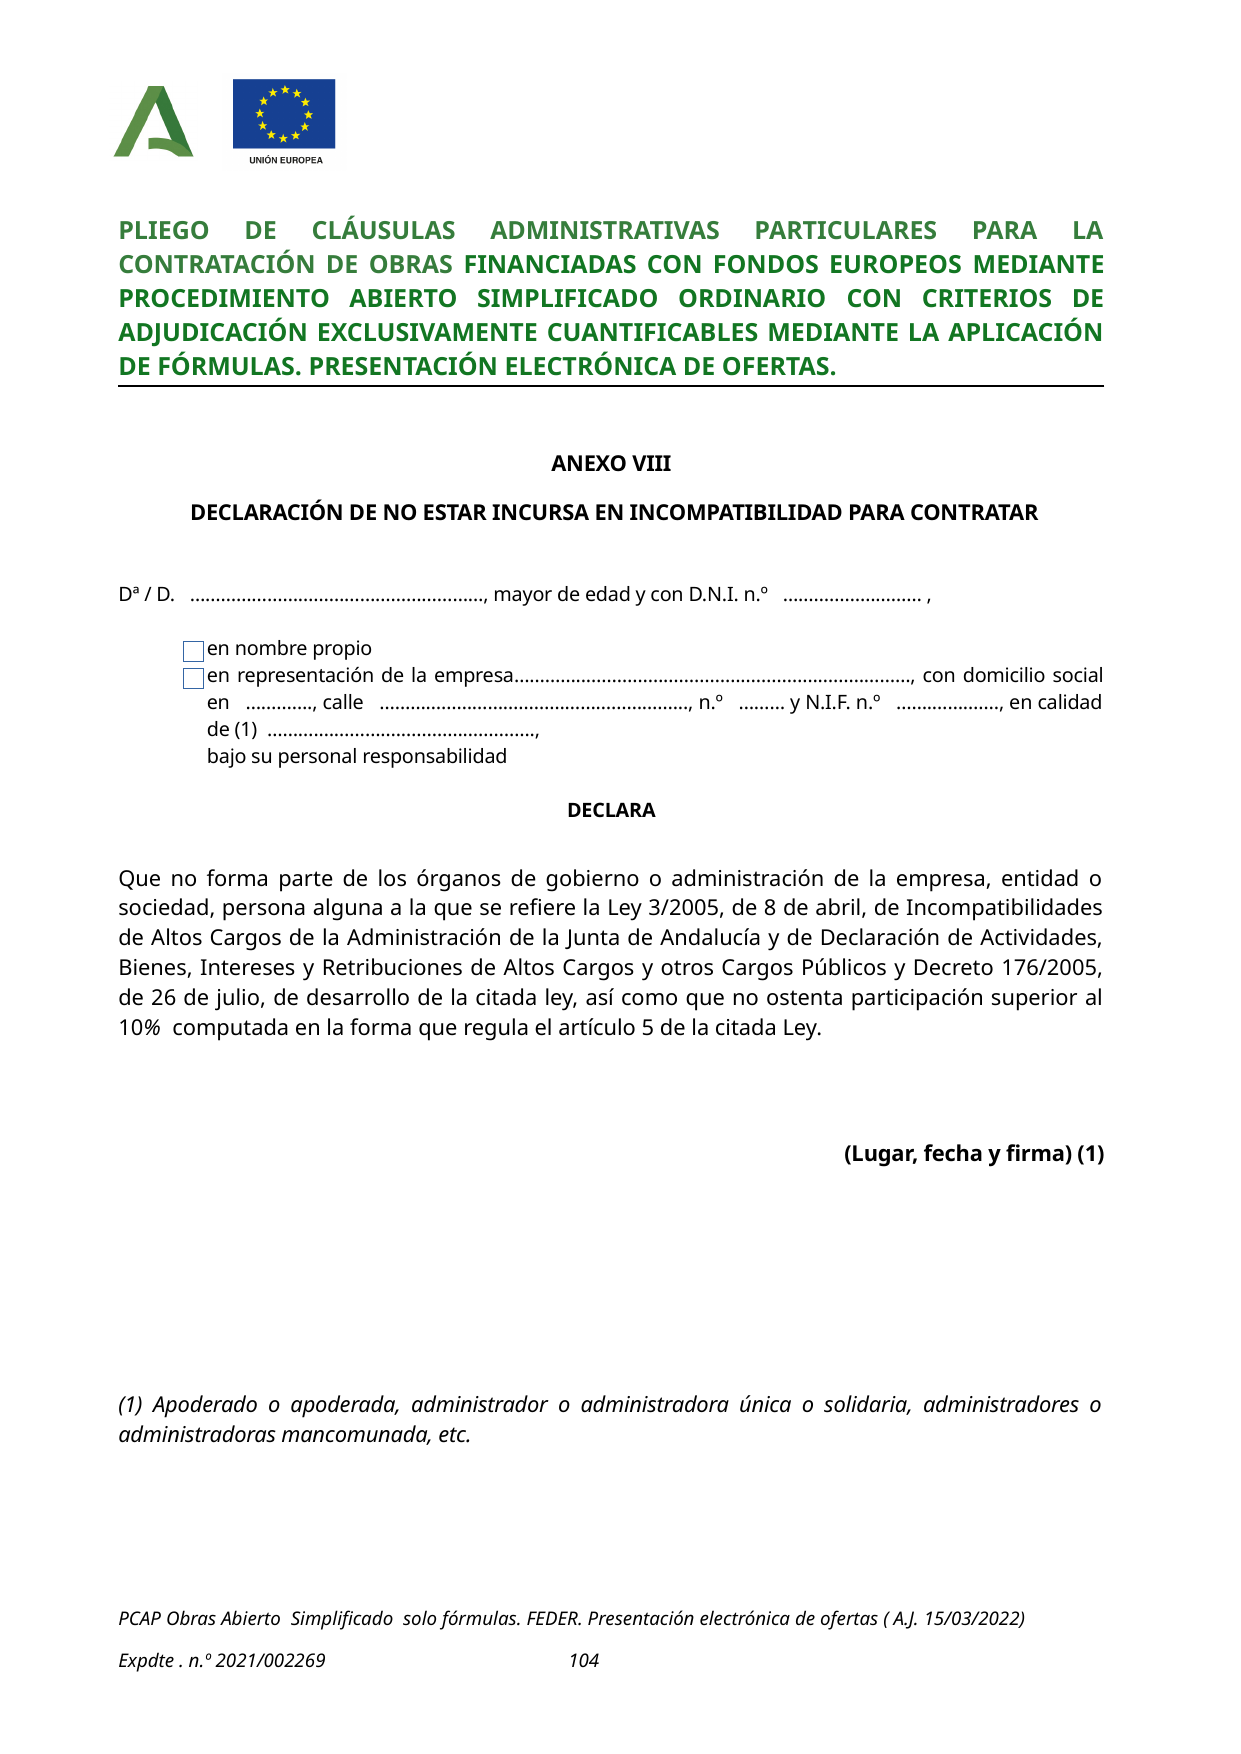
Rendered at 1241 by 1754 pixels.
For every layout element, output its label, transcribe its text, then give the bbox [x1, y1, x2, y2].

picture [221, 73, 347, 171]
text en representación de la empresa…………..………………………………………………………, con domicilio social en …………., calle …………………………………………………..., n.º ……… y N.I.F. n.º …….…………., en calidad de (1) ……….…………….…………………….., [207, 661, 1104, 742]
text Dª / D. …………………………………………………, mayor de edad y con D.N.I. n.º ……………………… , [118, 580, 1104, 607]
text ANEXO VIII [118, 448, 1104, 477]
text (1) Apoderado o apoderada, administrador o administradora única o solidaria, administradores o administradoras mancomunada, etc. [118, 1389, 1104, 1449]
list PLIEGO DE CLÁUSULAS ADMINISTRATIVAS PARTICULARES PARA LA CONTRATACIÓN DE OBRAS FINANCIADAS CON FONDOS EUROPEOS MEDIANTE PROCEDIMIENTO ABIERTO SIMPLIFICADO ORDINARIO CON CRITERIOS DE ADJUDICACIÓN EXCLUSIVAMENTE CUANTIFICABLES MEDIANTE LA APLICACIÓN DE FÓRMULAS. PRESENTACIÓN ELECTRÓNICA DE OFERTAS. [118, 213, 1104, 385]
picture [109, 81, 198, 161]
text en nombre propio [207, 634, 1104, 661]
text bajo su personal responsabilidad [207, 742, 1104, 769]
text DECLARACIÓN DE NO ESTAR INCURSA EN INCOMPATIBILIDAD PARA CONTRATAR [118, 496, 1104, 526]
text Que no forma parte de los órganos de gobierno o administración de la empresa, entidad o sociedad, persona alguna a la que se refiere la Ley 3/2005, de 8 de abril, de Incompatibilidades de Altos Cargos de la Administración de la Junta de Andalucía y de Declaración de Actividades, Bienes, Intereses y Retribuciones de Altos Cargos y otros Cargos Públicos y Decreto 176/2005, de 26 de julio, de desarrollo de la citada ley, así como que no ostenta participación superior al 10% computada en la forma que regula el artículo 5 de la citada Ley. [118, 862, 1104, 1041]
text (Lugar, fecha y firma) (1) [118, 1138, 1104, 1168]
text DECLARA [118, 796, 1104, 823]
